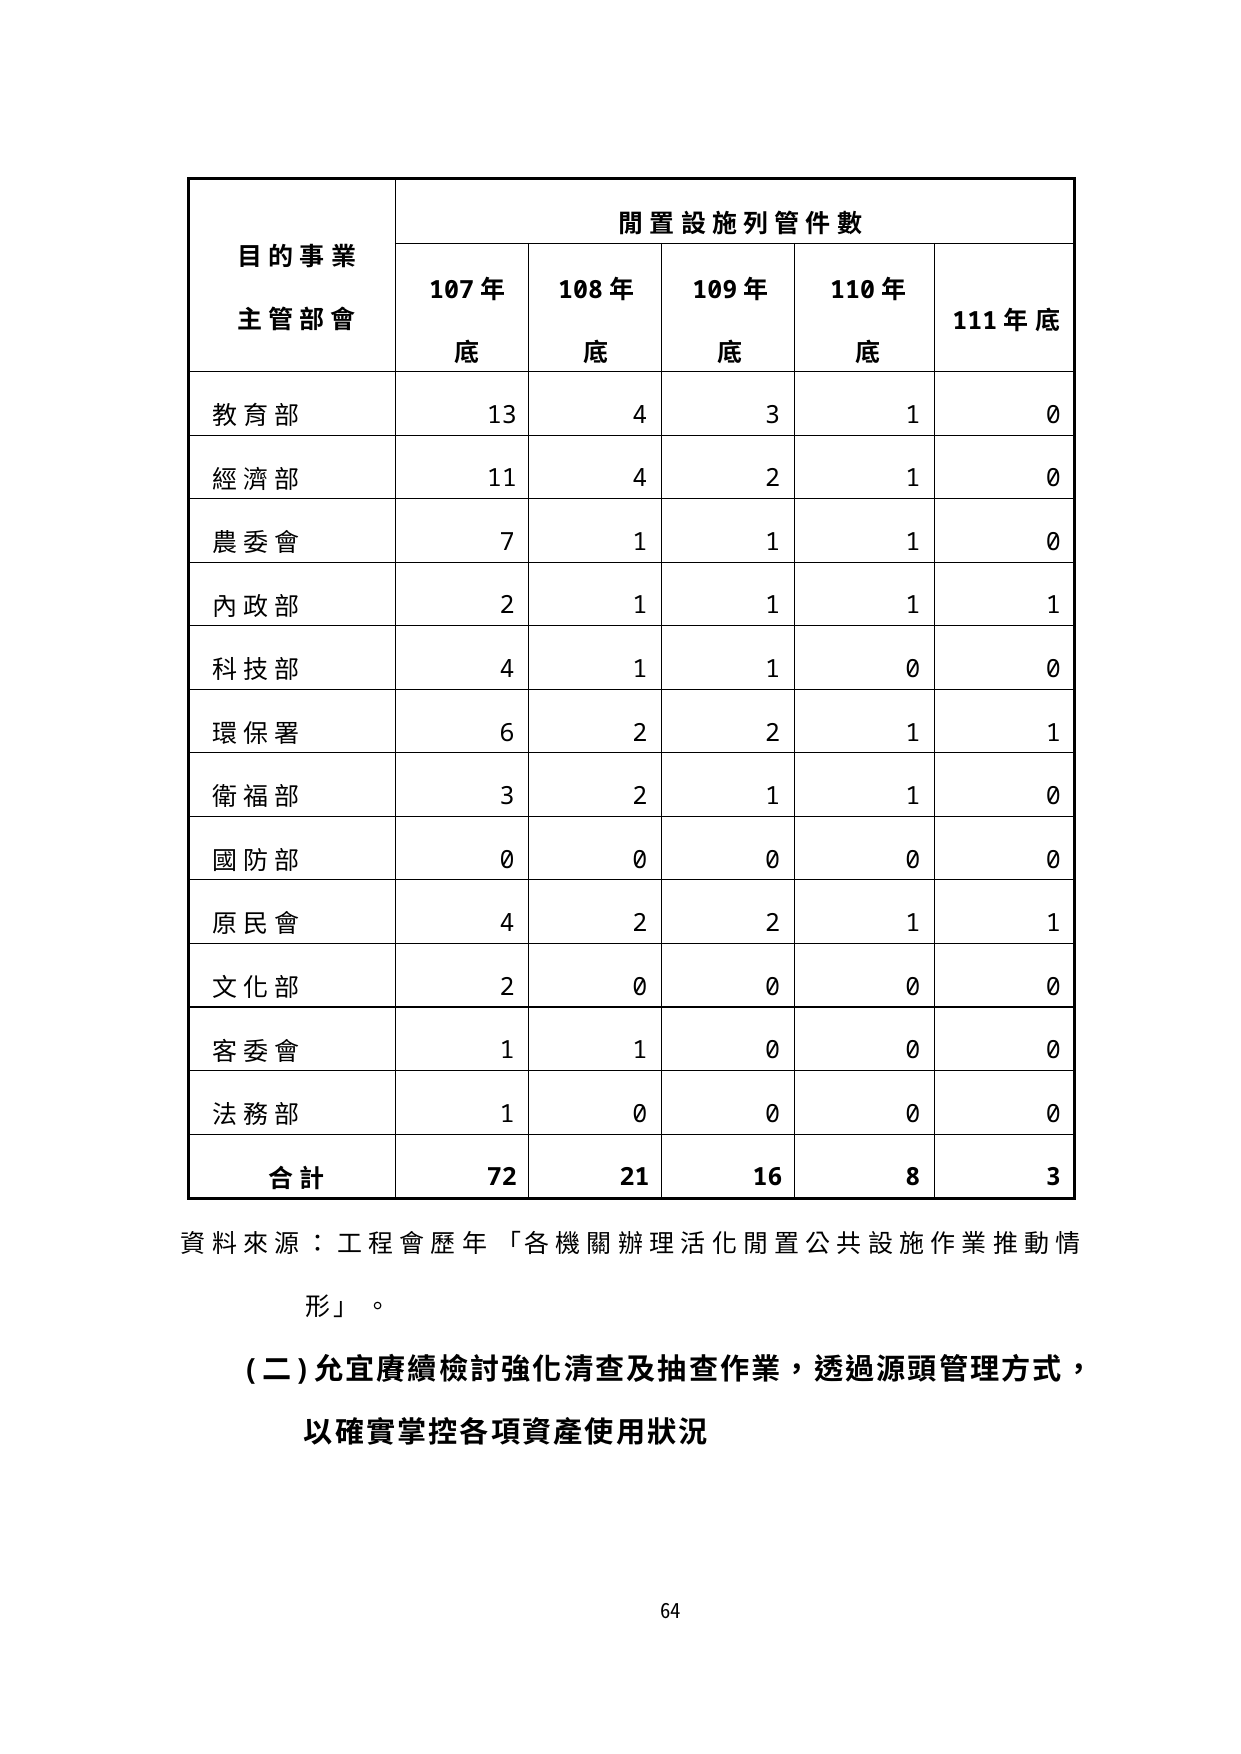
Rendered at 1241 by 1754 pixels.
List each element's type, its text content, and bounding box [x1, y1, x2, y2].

table_cell 1 [795, 753, 934, 816]
table_cell 0 [795, 817, 934, 879]
text (二)允宜賡續檢討強化清查及抽查作業，透過源頭管理方式，以確實掌控各項資產使用狀況 [236, 1325, 1063, 1450]
table_cell 108年底 [529, 244, 661, 371]
table_cell 法務部 [190, 1071, 395, 1133]
table_cell 3 [396, 753, 528, 816]
table_cell 4 [529, 372, 661, 434]
table_cell 文化部 [190, 944, 395, 1006]
table_cell 111年底 [935, 244, 1073, 371]
table_cell 1 [795, 499, 934, 562]
table_cell 2 [396, 563, 528, 625]
table_cell 6 [396, 690, 528, 752]
table_cell 107年底 [396, 244, 528, 371]
table_cell 8 [795, 1135, 934, 1197]
table_cell 1 [795, 436, 934, 498]
table_cell 國防部 [190, 817, 395, 879]
table_cell 4 [396, 880, 528, 943]
table_cell 2 [662, 880, 794, 943]
table_cell 1 [529, 1008, 661, 1070]
table_cell 0 [935, 753, 1073, 816]
table_cell 3 [935, 1135, 1073, 1197]
table_cell 0 [935, 499, 1073, 562]
table_cell 內政部 [190, 563, 395, 625]
table_cell 1 [935, 563, 1073, 625]
table_cell 1 [396, 1071, 528, 1133]
table_cell 21 [529, 1135, 661, 1197]
table_cell 1 [662, 563, 794, 625]
table_cell 0 [662, 817, 794, 879]
table_cell 0 [935, 1071, 1073, 1133]
table_cell 1 [935, 690, 1073, 752]
table_cell 110年底 [795, 244, 934, 371]
table_cell 0 [396, 817, 528, 879]
table_cell 13 [396, 372, 528, 434]
table_cell 16 [662, 1135, 794, 1197]
table_cell 7 [396, 499, 528, 562]
table_cell 0 [795, 944, 934, 1006]
table_cell 1 [662, 753, 794, 816]
table_cell 0 [795, 626, 934, 689]
table_cell 1 [396, 1008, 528, 1070]
table_cell 0 [529, 944, 661, 1006]
table_cell 0 [529, 817, 661, 879]
table_cell 經濟部 [190, 436, 395, 498]
table_cell 0 [662, 944, 794, 1006]
table_cell 農委會 [190, 499, 395, 562]
table_cell 客委會 [190, 1008, 395, 1070]
table_cell 0 [935, 372, 1073, 434]
table_cell 0 [935, 817, 1073, 879]
table_cell 0 [795, 1008, 934, 1070]
table_cell 合計 [190, 1135, 395, 1197]
table_cell 109年底 [662, 244, 794, 371]
table_cell 2 [396, 944, 528, 1006]
table_cell 1 [795, 880, 934, 943]
table_cell 2 [529, 880, 661, 943]
table_cell 2 [662, 690, 794, 752]
table_cell 3 [662, 372, 794, 434]
table_cell 11 [396, 436, 528, 498]
table_cell 原民會 [190, 880, 395, 943]
table_cell 1 [662, 626, 794, 689]
table_cell 教育部 [190, 372, 395, 434]
table_cell 0 [935, 436, 1073, 498]
text 資料來源：工程會歷年「各機關辦理活化閒置公共設施作業推動情形」。 [177, 1200, 1092, 1325]
table_cell 環保署 [190, 690, 395, 752]
table_cell 科技部 [190, 626, 395, 689]
table_cell 1 [795, 372, 934, 434]
table_cell 4 [529, 436, 661, 498]
table_cell 1 [662, 499, 794, 562]
table_cell 2 [529, 690, 661, 752]
table_cell 0 [935, 944, 1073, 1006]
table_cell 0 [935, 626, 1073, 689]
table_header 目的事業 主管部會 [190, 180, 395, 371]
table_cell 1 [795, 563, 934, 625]
table_cell 衛福部 [190, 753, 395, 816]
table_cell 1 [529, 626, 661, 689]
table_cell 72 [396, 1135, 528, 1197]
table_cell 1 [795, 690, 934, 752]
table_cell 2 [662, 436, 794, 498]
table_header 閒置設施列管件數 [396, 180, 1073, 243]
table_cell 0 [935, 1008, 1073, 1070]
table_cell 0 [795, 1071, 934, 1133]
table_cell 1 [529, 499, 661, 562]
table_cell 1 [935, 880, 1073, 943]
table_cell 0 [662, 1008, 794, 1070]
table_cell 1 [529, 563, 661, 625]
table_cell 2 [529, 753, 661, 816]
table_cell 0 [529, 1071, 661, 1133]
table_cell 0 [662, 1071, 794, 1133]
table_cell 4 [396, 626, 528, 689]
